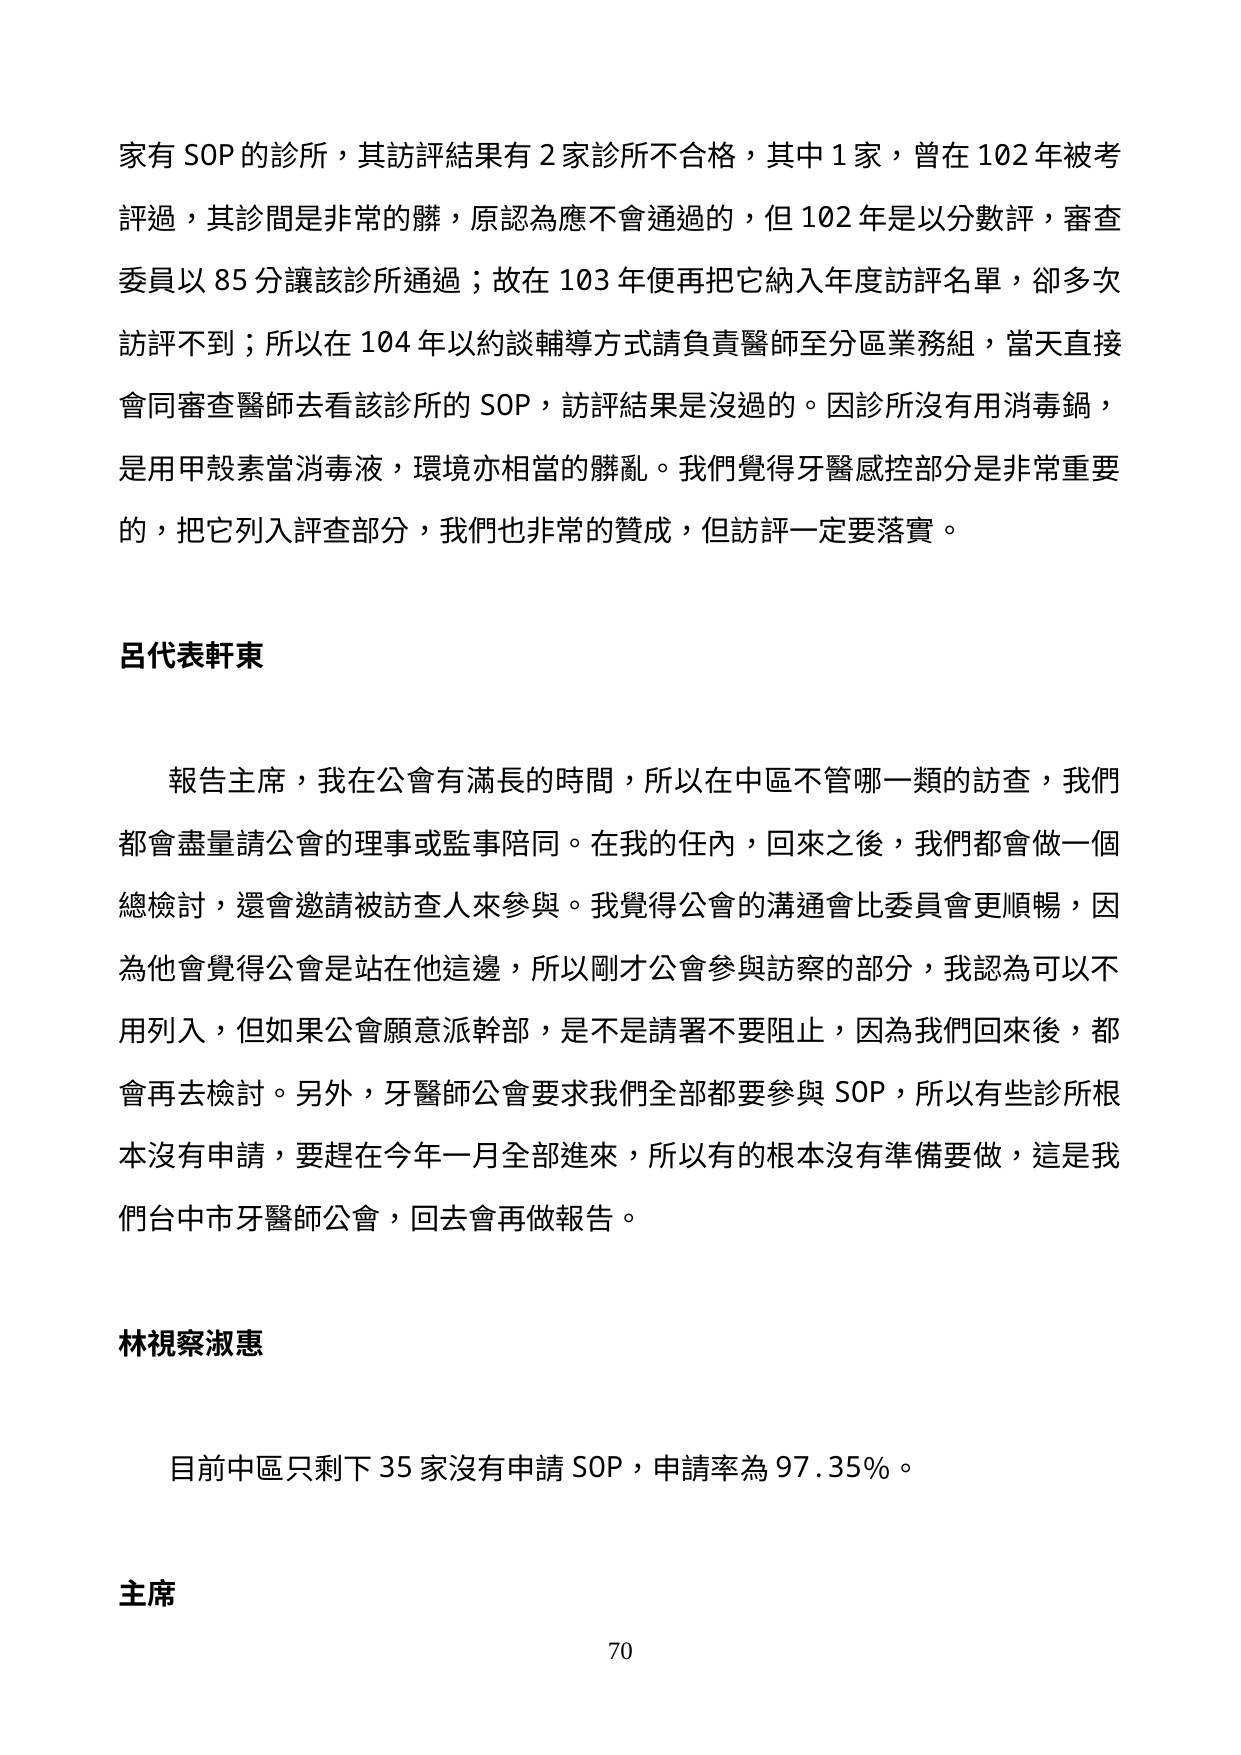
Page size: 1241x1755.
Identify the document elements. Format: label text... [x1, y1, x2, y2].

text 主席 [118, 1550, 1122, 1612]
text 家有SOP的診所，其訪評結果有2家診所不合格，其中1家，曾在102年被考評過，其診間是非常的髒，原認為應不會通過的，但102年是以分數評，審查委員以85分讓該診所通過；故在103年便再把它納入年度訪評名單，卻多次訪評不到；所以在104年以約談輔導方式請負責醫師至分區業務組，當天直接會同審查醫師去看該診所的SOP，訪評結果是沒過的。因診所沒有用消毒鍋，是用甲殼素當消毒液，環境亦相當的髒亂。我們覺得牙醫感控部分是非常重要的，把它列入評查部分，我們也非常的贊成，但訪評一定要落實。 [118, 112, 1122, 550]
text 呂代表軒東 [118, 612, 1122, 675]
text 報告主席，我在公會有滿長的時間，所以在中區不管哪一類的訪查，我們都會盡量請公會的理事或監事陪同。在我的任內，回來之後，我們都會做一個總檢討，還會邀請被訪查人來參與。我覺得公會的溝通會比委員會更順暢，因為他會覺得公會是站在他這邊，所以剛才公會參與訪察的部分，我認為可以不用列入，但如果公會願意派幹部，是不是請署不要阻止，因為我們回來後，都會再去檢討。另外，牙醫師公會要求我們全部都要參與SOP，所以有些診所根本沒有申請，要趕在今年一月全部進來，所以有的根本沒有準備要做，這是我們台中市牙醫師公會，回去會再做報告。 [118, 737, 1122, 1237]
text 目前中區只剩下35家沒有申請SOP，申請率為97.35％。 [118, 1425, 1122, 1487]
text 林視察淑惠 [118, 1300, 1122, 1362]
